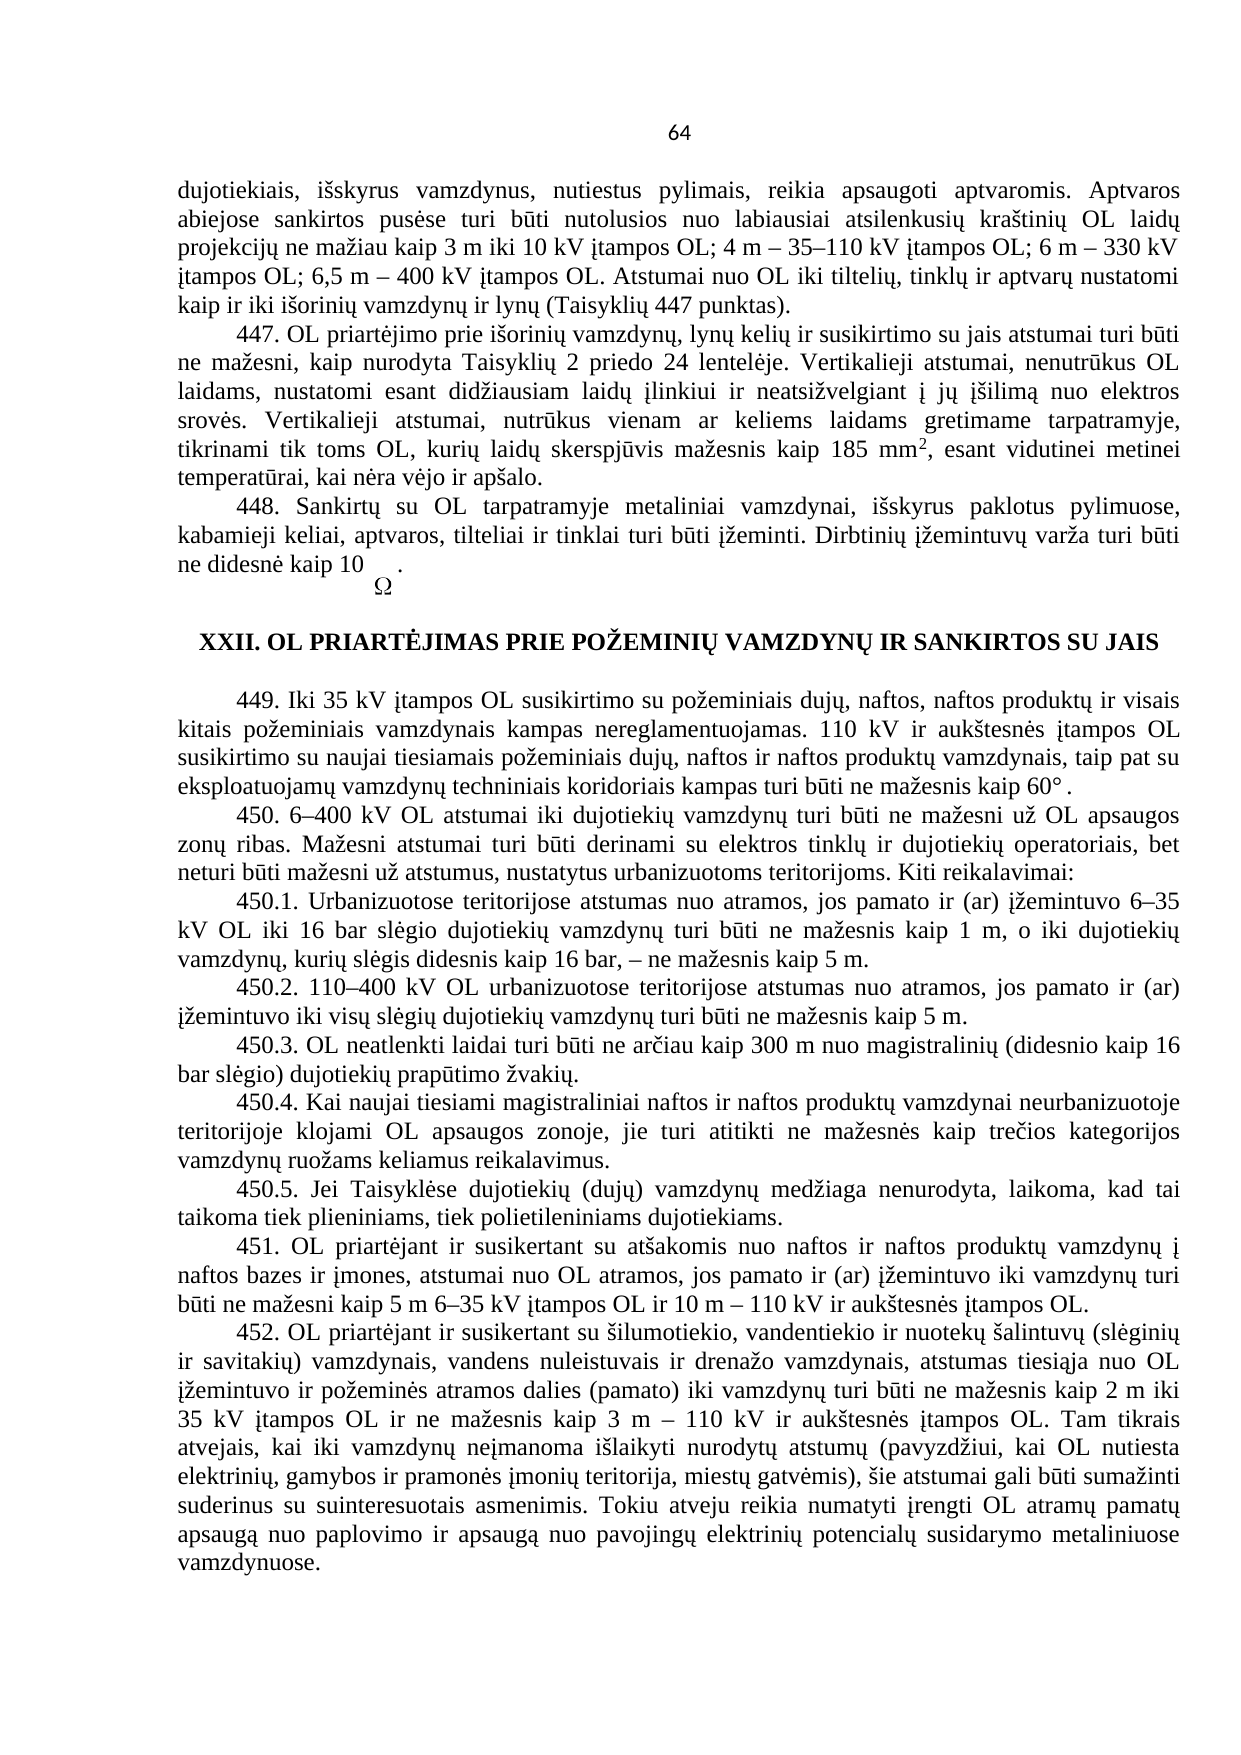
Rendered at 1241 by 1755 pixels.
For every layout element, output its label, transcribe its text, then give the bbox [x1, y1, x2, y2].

text 450.3. OL neatlenkti laidai turi būti ne arčiau kaip 300 m nuo magistralinių (didesnio kaip 16 bar slėgio) dujotiekių prapūtimo žvakių. [177, 1030, 1181, 1087]
text 450.5. Jei Taisyklėse dujotiekių (dujų) vamzdynų medžiaga nenurodyta, laikoma, kad tai taikoma tiek plieniniams, tiek polietileniniams dujotiekiams. [177, 1174, 1181, 1231]
text 450.4. Kai naujai tiesiami magistraliniai naftos ir naftos produktų vamzdynai neurbanizuotoje teritorijoje klojami OL apsaugos zonoje, jie turi atitikti ne mažesnės kaip trečios kategorijos vamzdynų ruožams keliamus reikalavimus. [177, 1087, 1181, 1174]
text 450.1. Urbanizuotose teritorijose atstumas nuo atramos, jos pamato ir (ar) įžemintuvo 6–35 kV OL iki 16 bar slėgio dujotiekių vamzdynų turi būti ne mažesnis kaip 1 m, o iki dujotiekių vamzdynų, kurių slėgis didesnis kaip 16 bar, – ne mažesnis kaip 5 m. [177, 886, 1181, 972]
text dujotiekiais, išskyrus vamzdynus, nutiestus pylimais, reikia apsaugoti aptvaromis. Aptvaros abiejose sankirtos pusėse turi būti nutolusios nuo labiausiai atsilenkusių kraštinių OL laidų projekcijų ne mažiau kaip 3 m iki 10 kV įtampos OL; 4 m – 35–110 kV įtampos OL; 6 m – 330 kV įtampos OL; 6,5 m – 400 kV įtampos OL. Atstumai nuo OL iki tiltelių, tinklų ir aptvarų nustatomi kaip ir iki išorinių vamzdynų ir lynų (Taisyklių 447 punktas). [177, 175, 1181, 319]
text XXII. OL PRIARTĖJIMAS PRIE POŽEMINIŲ VAMZDYNŲ IR SANKIRTOS SU JAIS [177, 627, 1181, 656]
text 452. OL priartėjant ir susikertant su šilumotiekio, vandentiekio ir nuotekų šalintuvų (slėginių ir savitakių) vamzdynais, vandens nuleistuvais ir drenažo vamzdynais, atstumas tiesiąja nuo OL įžemintuvo ir požeminės atramos dalies (pamato) iki vamzdynų turi būti ne mažesnis kaip 2 m iki 35 kV įtampos OL ir ne mažesnis kaip 3 m – 110 kV ir aukštesnės įtampos OL. Tam tikrais atvejais, kai iki vamzdynų neįmanoma išlaikyti nurodytų atstumų (pavyzdžiui, kai OL nutiesta elektrinių, gamybos ir pramonės įmonių teritorija, miestų gatvėmis), šie atstumai gali būti sumažinti suderinus su suinteresuotais asmenimis. Tokiu atveju reikia numatyti įrengti OL atramų pamatų apsaugą nuo paplovimo ir apsaugą nuo pavojingų elektrinių potencialų susidarymo metaliniuose vamzdynuose. [177, 1317, 1181, 1576]
text 449. Iki 35 kV įtampos OL susikirtimo su požeminiais dujų, naftos, naftos produktų ir visais kitais požeminiais vamzdynais kampas nereglamentuojamas. 110 kV ir aukštesnės įtampos OL susikirtimo su naujai tiesiamais požeminiais dujų, naftos ir naftos produktų vamzdynais, taip pat su eksploatuojamų vamzdynų techniniais koridoriais kampas turi būti ne mažesnis kaip 60°. [177, 685, 1181, 800]
text 447. OL priartėjimo prie išorinių vamzdynų, lynų kelių ir susikirtimo su jais atstumai turi būti ne mažesni, kaip nurodyta Taisyklių 2 priedo 24 lentelėje. Vertikalieji atstumai, nenutrūkus OL laidams, nustatomi esant didžiausiam laidų įlinkiui ir neatsižvelgiant į jų įšilimą nuo elektros srovės. Vertikalieji atstumai, nutrūkus vienam ar keliems laidams gretimame tarpatramyje, tikrinami tik toms OL, kurių laidų skerspjūvis mažesnis kaip 185 mm2, esant vidutinei metinei temperatūrai, kai nėra vėjo ir apšalo. [177, 319, 1181, 491]
text 451. OL priartėjant ir susikertant su atšakomis nuo naftos ir naftos produktų vamzdynų į naftos bazes ir įmones, atstumai nuo OL atramos, jos pamato ir (ar) įžemintuvo iki vamzdynų turi būti ne mažesni kaip 5 m 6–35 kV įtampos OL ir 10 m – 110 kV ir aukštesnės įtampos OL. [177, 1231, 1181, 1317]
text 450. 6–400 kV OL atstumai iki dujotiekių vamzdynų turi būti ne mažesni už OL apsaugos zonų ribas. Mažesni atstumai turi būti derinami su elektros tinklų ir dujotiekių operatoriais, bet neturi būti mažesni už atstumus, nustatytus urbanizuotoms teritorijoms. Kiti reikalavimai: [177, 800, 1181, 886]
text 450.2. 110–400 kV OL urbanizuotose teritorijose atstumas nuo atramos, jos pamato ir (ar) įžemintuvo iki visų slėgių dujotiekių vamzdynų turi būti ne mažesnis kaip 5 m. [177, 972, 1181, 1030]
text 448. Sankirtų su OL tarpatramyje metaliniai vamzdynai, išskyrus paklotus pylimuose, kabamieji keliai, aptvaros, tilteliai ir tinklai turi būti įžeminti. Dirbtinių įžemintuvų varža turi būti ne didesnė kaip 10 . [177, 491, 1181, 599]
